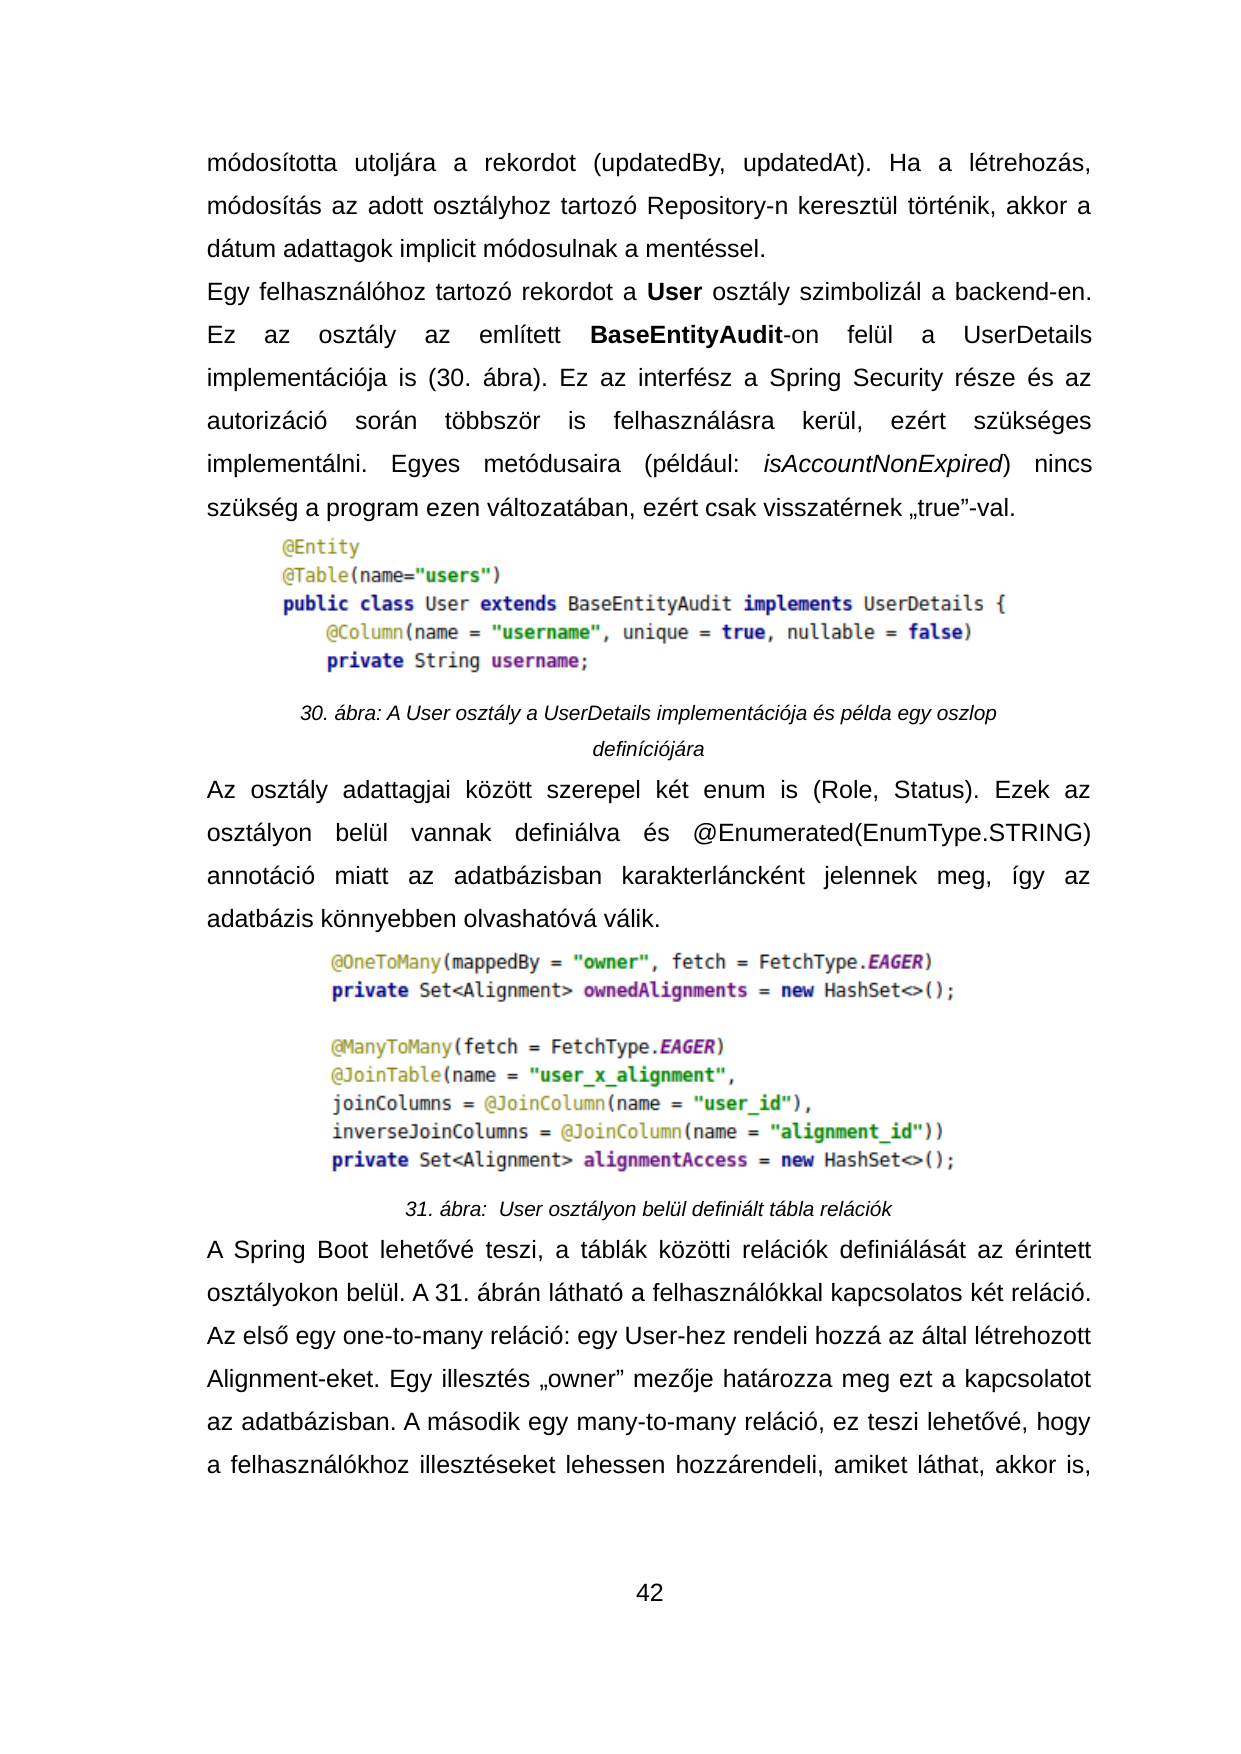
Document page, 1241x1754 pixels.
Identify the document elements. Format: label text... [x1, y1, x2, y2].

picture [280, 535, 1019, 685]
text módosította utoljára a rekordot (updatedBy, updatedAt). Ha a létrehozás, módosítás az adott osztályhoz tartozó Repository-n keresztül történik, akkor a dátum adattagok implicit módosulnak a mentéssel. [207, 148, 1093, 263]
text 31. ábra: User osztályon belül definiált tábla relációk [321, 1181, 978, 1220]
text Egy felhasználóhoz tartozó rekordot a User osztály szimbolizál a backend-en. Ez az osztály az említett BaseEntityAudit-on felül a UserDetails implementációja is (30. ábra). Ez az interfész a Spring Security része és az autorizáció során többször is felhasználásra kerül, ezért szükséges implementálni. Egyes metódusaira (például: isAccountNonExpired) nincs szükség a program ezen változatában, ezért csak visszatérnek „true”-val. [207, 277, 1093, 521]
text A Spring Boot lehetővé teszi, a táblák közötti relációk definiálását az érintett osztályokon belül. A 31. ábrán látható a felhasználókkal kapcsolatos két reláció. Az első egy one-to-many reláció: egy User-hez rendeli hozzá az által létrehozott Alignment-eket. Egy illesztés „owner” mezője határozza meg ezt a kapcsolatot az adatbázisban. A második egy many-to-many reláció, ez teszi lehetővé, hogy a felhasználókhoz illesztéseket lehessen hozzárendeli, amiket láthat, akkor is, [207, 947, 1093, 1479]
picture [321, 947, 978, 1181]
text Az osztály adattagjai között szerepel két enum is (Role, Status). Ezek az osztályon belül vannak definiálva és @Enumerated(EnumType.STRING) annotáció miatt az adatbázisban karakterláncként jelennek meg, így az adatbázis könnyebben olvashatóvá válik. [207, 536, 1093, 933]
text 30. ábra: A User osztály a UserDetails implementációja és példa egy oszlop definíciójára [281, 685, 1018, 760]
